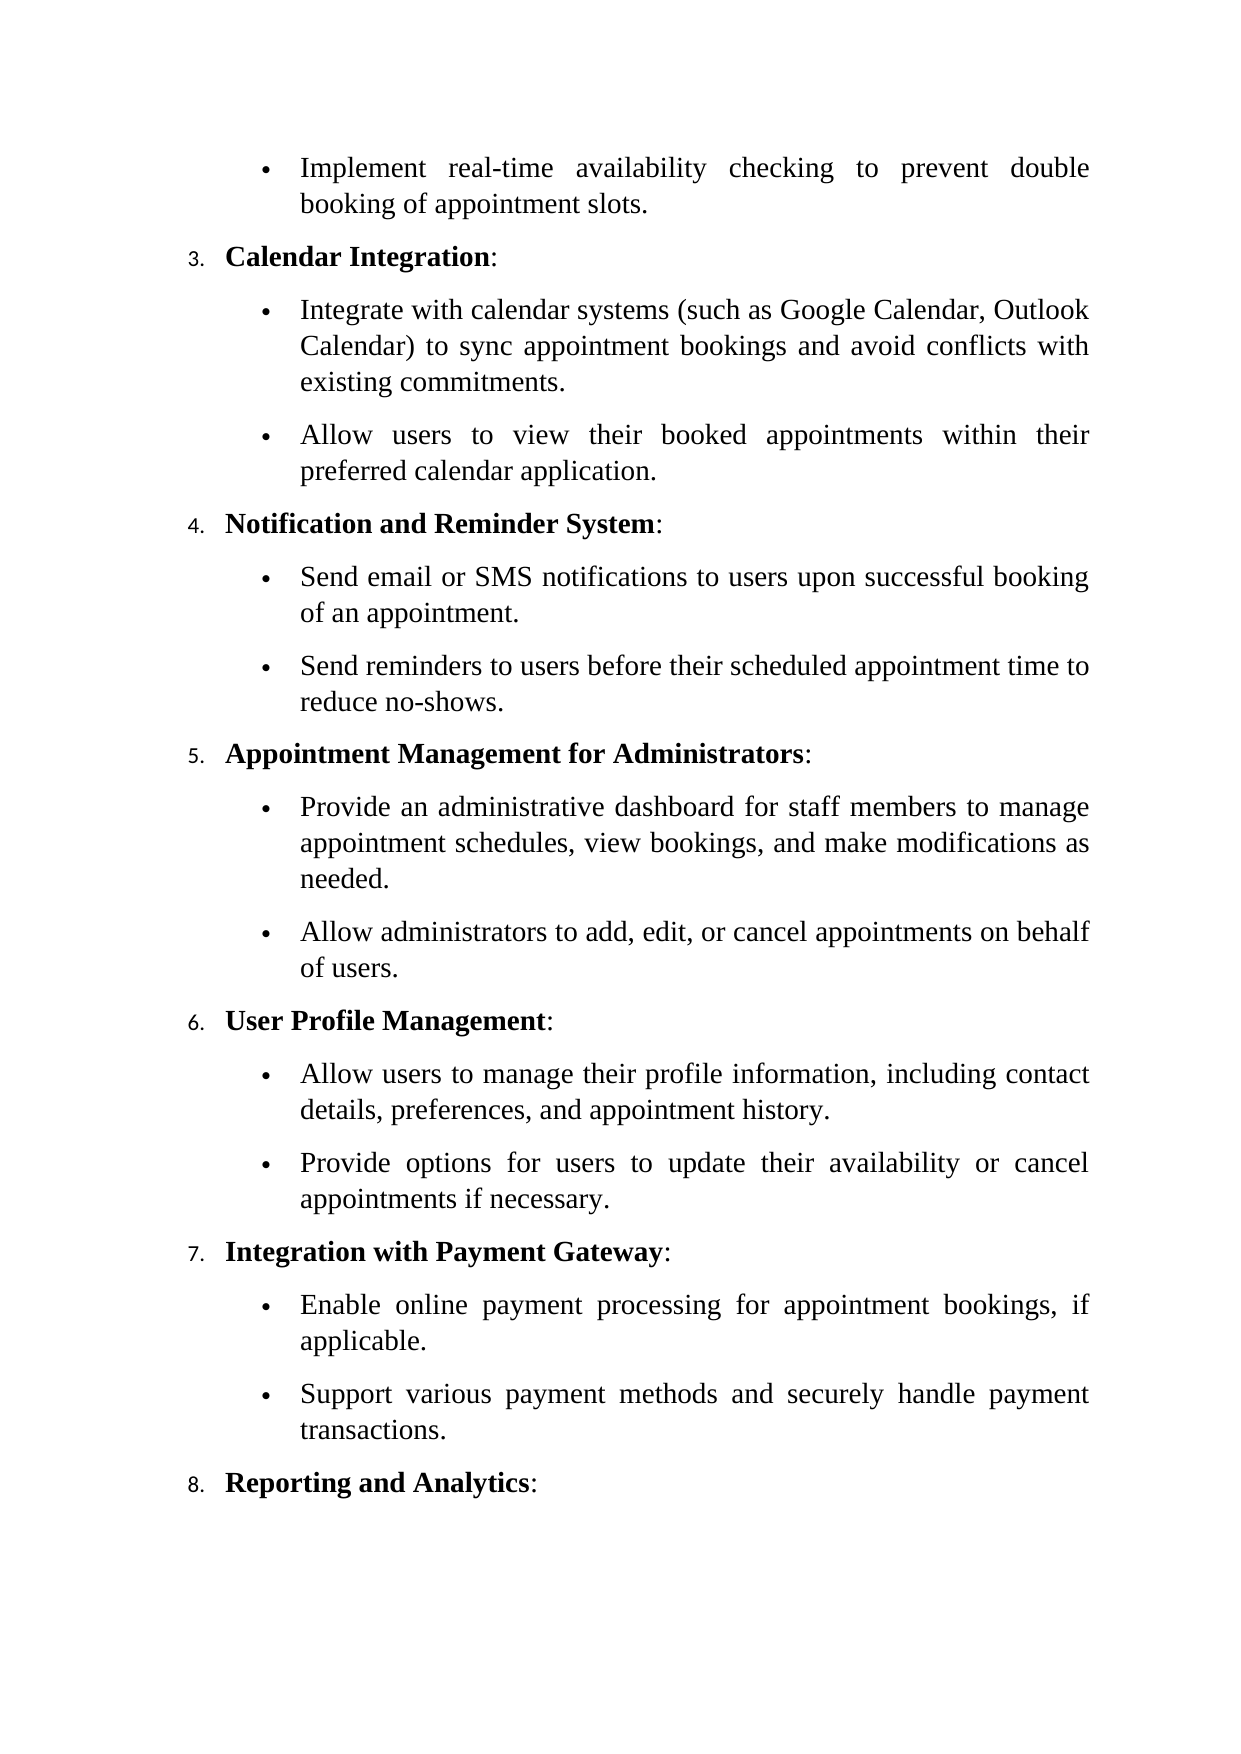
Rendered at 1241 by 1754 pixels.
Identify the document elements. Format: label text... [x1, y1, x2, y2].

list Send reminders to users before their scheduled appointment time to reduce no-shows. [262, 648, 1090, 717]
list Provide options for users to update their availability or cancel appointments if necessary. [262, 1145, 1090, 1215]
list Send email or SMS notifications to users upon successful booking of an appointment. [262, 559, 1090, 628]
list Reporting and Analytics: [187, 1465, 1090, 1498]
list Allow users to view their booked appointments within their preferred calendar application. [262, 417, 1090, 487]
list Calendar Integration: [187, 239, 1090, 272]
list Support various payment methods and securely handle payment transactions. [262, 1376, 1090, 1446]
list Enable online payment processing for appointment bookings, if applicable. [262, 1287, 1090, 1357]
list Appointment Management for Administrators: [187, 737, 1090, 770]
list Implement real-time availability checking to prevent double booking of appointment slots. [262, 150, 1090, 220]
list Integrate with calendar systems (such as Google Calendar, Outlook Calendar) to sync appointment bookings and avoid conflicts with existing commitments. [262, 292, 1090, 398]
list Integration with Payment Gateway: [187, 1234, 1090, 1268]
list Allow administrators to add, edit, or cancel appointments on behalf of users. [262, 914, 1090, 984]
list Allow users to manage their profile information, including contact details, preferences, and appointment history. [262, 1056, 1090, 1126]
list User Profile Management: [187, 1003, 1090, 1037]
list Notification and Reminder System: [187, 506, 1090, 539]
list Provide an administrative dashboard for staff members to manage appointment schedules, view bookings, and make modifications as needed. [262, 789, 1090, 895]
